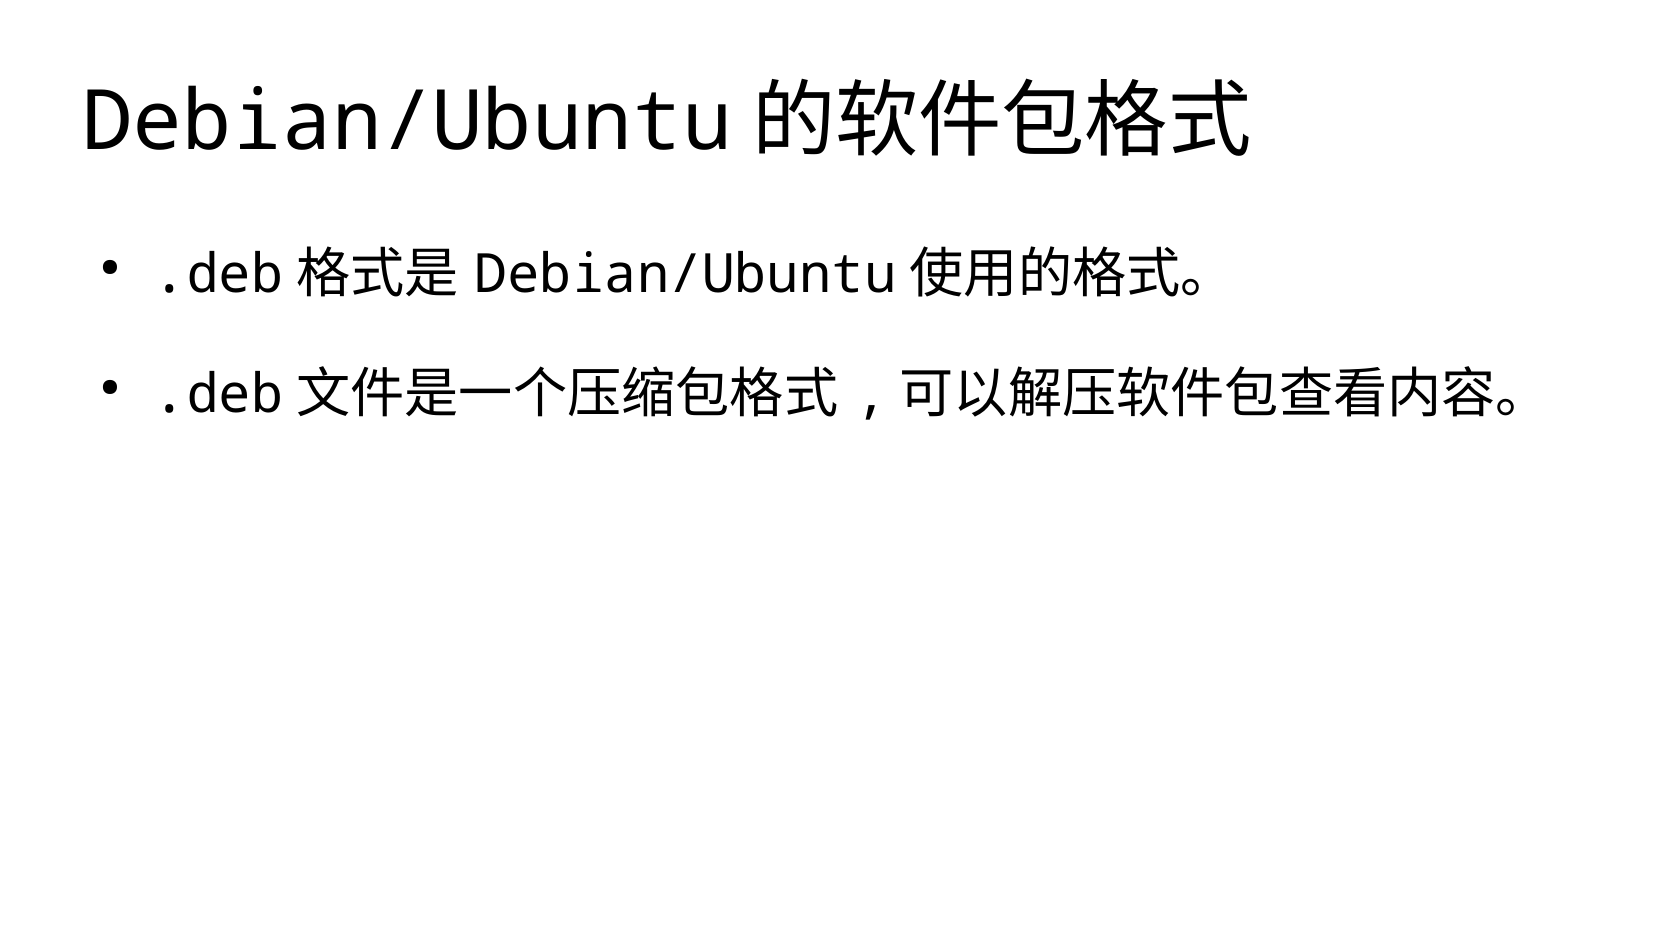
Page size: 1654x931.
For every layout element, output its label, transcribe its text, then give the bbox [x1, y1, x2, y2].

title Debian/Ubuntu的软件包格式 [82, 37, 1571, 189]
list .deb格式是Debian/Ubuntu使用的格式。 .deb文件是一个压缩包格式,可以解压软件包查看内容。 [82, 217, 1571, 815]
